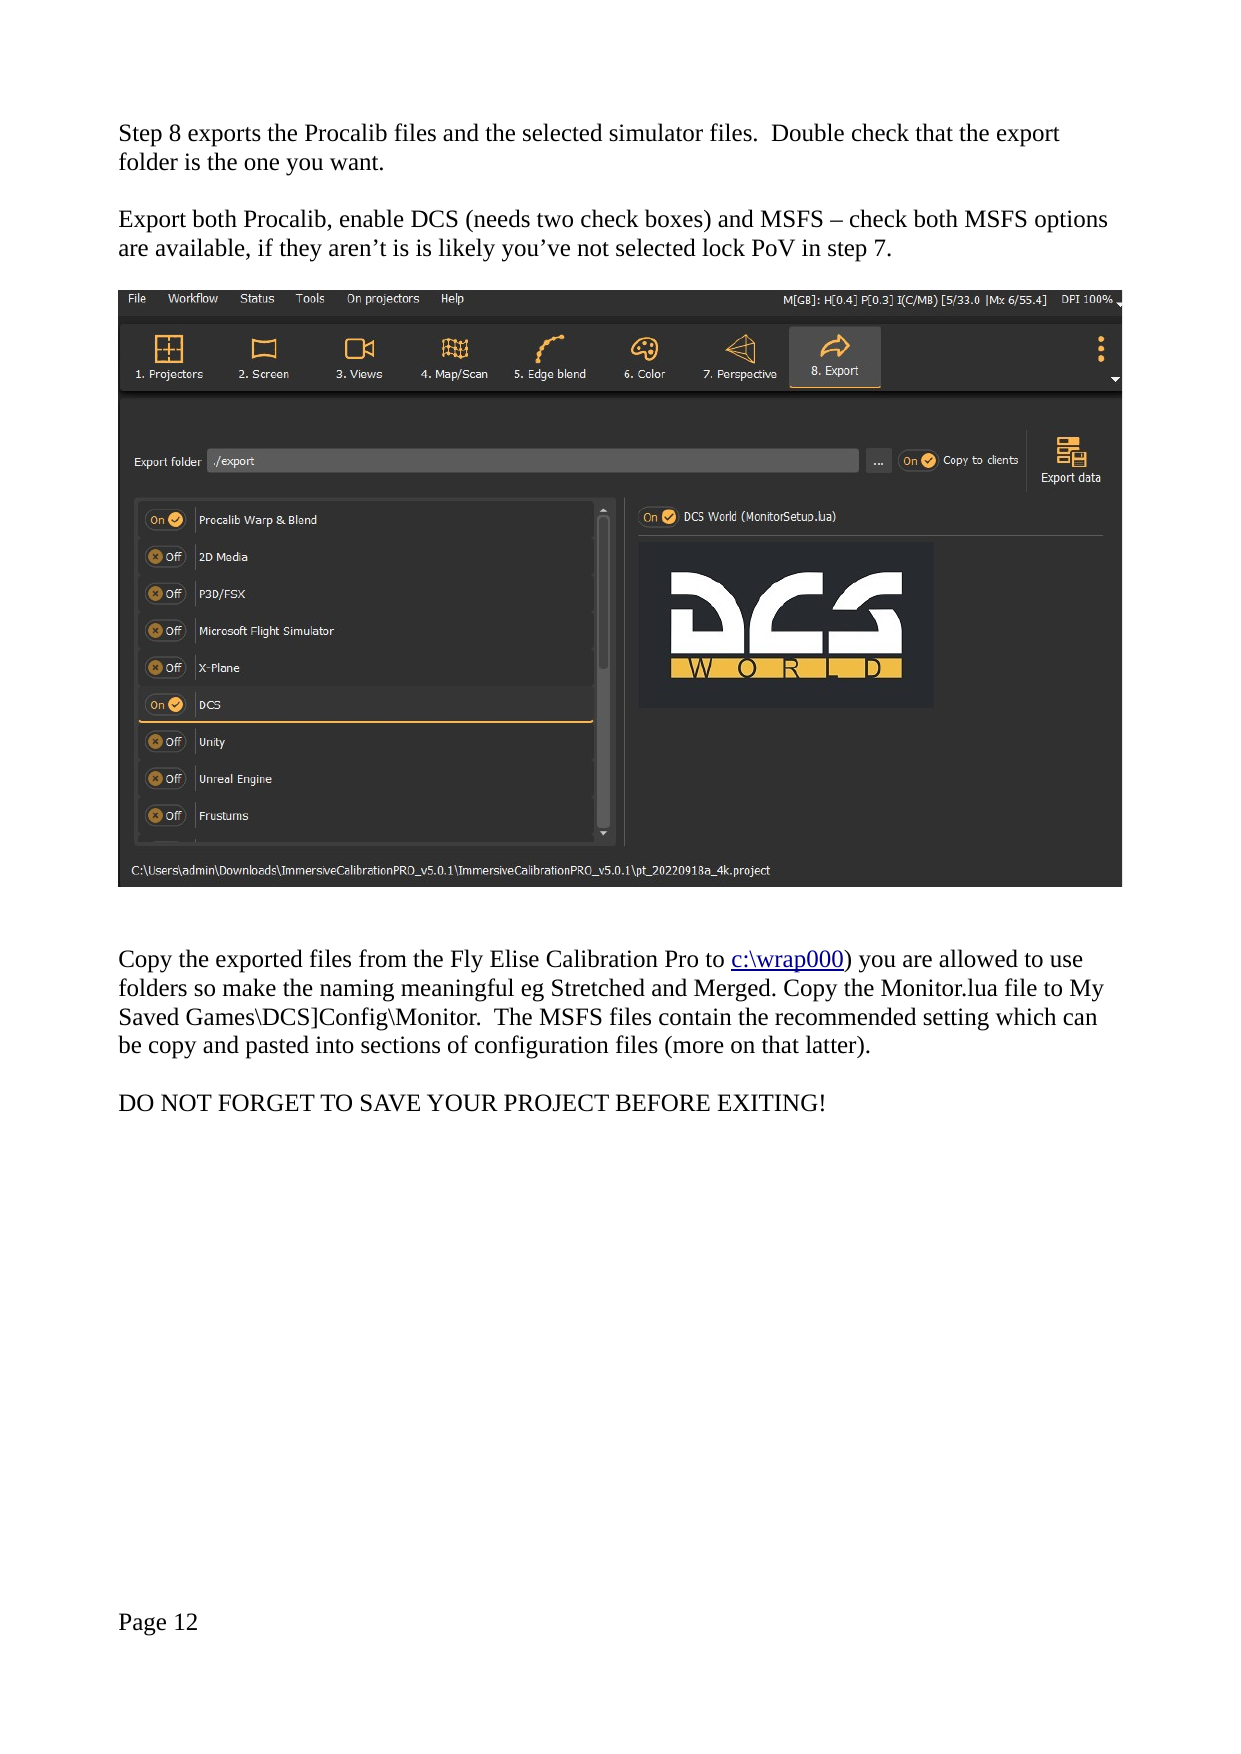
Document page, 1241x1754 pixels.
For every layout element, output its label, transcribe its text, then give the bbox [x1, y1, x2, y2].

text DO NOT FORGET TO SAVE YOUR PROJECT BEFORE EXITING! [118, 1088, 1122, 1117]
text Copy the exported files from the Fly Elise Calibration Pro to c:\wrap000) you are allowed to use folders so make the naming meaningful eg Stretched and Merged. Copy the Monitor.lua file to My Saved Games\DCS]Config\Monitor. The MSFS files contain the recommended setting which can be copy and pasted into sections of configuration files (more on that latter). [118, 944, 1122, 1059]
picture [118, 290, 1123, 887]
text Step 8 exports the Procalib files and the selected simulator files. Double check that the export folder is the one you want. [118, 118, 1122, 176]
text Export both Procalib, enable DCS (needs two check boxes) and MSFS – check both MSFS options are available, if they aren’t is is likely you’ve not selected lock PoV in step 7. [118, 204, 1122, 262]
